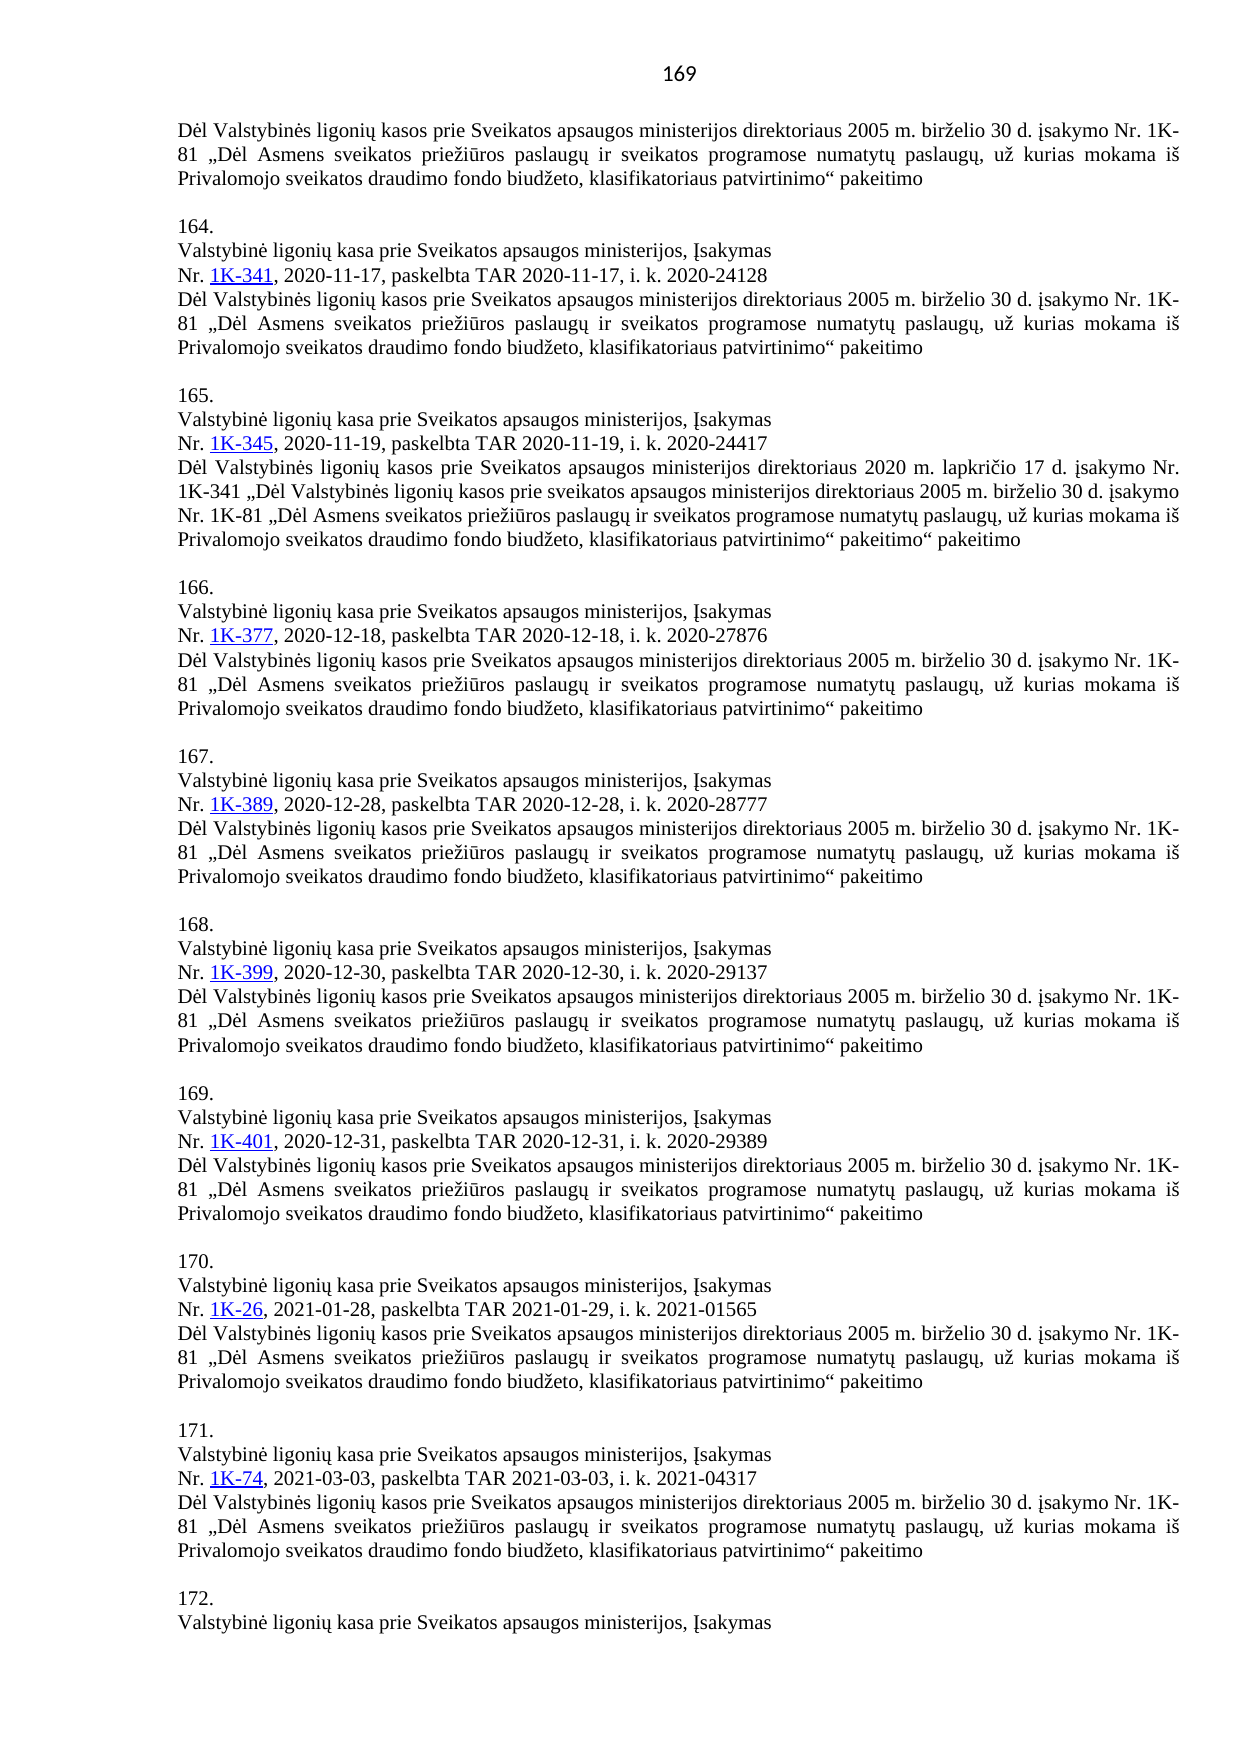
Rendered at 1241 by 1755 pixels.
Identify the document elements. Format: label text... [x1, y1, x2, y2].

text Nr. 1K-26, 2021-01-28, paskelbta TAR 2021-01-29, i. k. 2021-01565 [177, 1297, 1181, 1321]
text Dėl Valstybinės ligonių kasos prie Sveikatos apsaugos ministerijos direktoriaus 2005 m. birželio 30 d. įsakymo Nr. 1K-81 „Dėl Asmens sveikatos priežiūros paslaugų ir sveikatos programose numatytų paslaugų, už kurias mokama iš Privalomojo sveikatos draudimo fondo biudžeto, klasifikatoriaus patvirtinimo“ pakeitimo [177, 1321, 1181, 1393]
text Dėl Valstybinės ligonių kasos prie Sveikatos apsaugos ministerijos direktoriaus 2005 m. birželio 30 d. įsakymo Nr. 1K-81 „Dėl Asmens sveikatos priežiūros paslaugų ir sveikatos programose numatytų paslaugų, už kurias mokama iš Privalomojo sveikatos draudimo fondo biudžeto, klasifikatoriaus patvirtinimo“ pakeitimo [177, 287, 1181, 359]
text Nr. 1K-399, 2020-12-30, paskelbta TAR 2020-12-30, i. k. 2020-29137 [177, 960, 1181, 984]
text Valstybinė ligonių kasa prie Sveikatos apsaugos ministerijos, Įsakymas [177, 407, 1181, 431]
text Valstybinė ligonių kasa prie Sveikatos apsaugos ministerijos, Įsakymas [177, 1105, 1181, 1129]
text 172. [177, 1586, 1181, 1610]
text Dėl Valstybinės ligonių kasos prie Sveikatos apsaugos ministerijos direktoriaus 2005 m. birželio 30 d. įsakymo Nr. 1K-81 „Dėl Asmens sveikatos priežiūros paslaugų ir sveikatos programose numatytų paslaugų, už kurias mokama iš Privalomojo sveikatos draudimo fondo biudžeto, klasifikatoriaus patvirtinimo“ pakeitimo [177, 984, 1181, 1057]
text Dėl Valstybinės ligonių kasos prie Sveikatos apsaugos ministerijos direktoriaus 2005 m. birželio 30 d. įsakymo Nr. 1K-81 „Dėl Asmens sveikatos priežiūros paslaugų ir sveikatos programose numatytų paslaugų, už kurias mokama iš Privalomojo sveikatos draudimo fondo biudžeto, klasifikatoriaus patvirtinimo“ pakeitimo [177, 1490, 1181, 1562]
text Dėl Valstybinės ligonių kasos prie Sveikatos apsaugos ministerijos direktoriaus 2020 m. lapkričio 17 d. įsakymo Nr. 1K-341 „Dėl Valstybinės ligonių kasos prie sveikatos apsaugos ministerijos direktoriaus 2005 m. birželio 30 d. įsakymo Nr. 1K-81 „Dėl Asmens sveikatos priežiūros paslaugų ir sveikatos programose numatytų paslaugų, už kurias mokama iš Privalomojo sveikatos draudimo fondo biudžeto, klasifikatoriaus patvirtinimo“ pakeitimo“ pakeitimo [177, 455, 1181, 551]
text Nr. 1K-345, 2020-11-19, paskelbta TAR 2020-11-19, i. k. 2020-24417 [177, 431, 1181, 455]
text Dėl Valstybinės ligonių kasos prie Sveikatos apsaugos ministerijos direktoriaus 2005 m. birželio 30 d. įsakymo Nr. 1K-81 „Dėl Asmens sveikatos priežiūros paslaugų ir sveikatos programose numatytų paslaugų, už kurias mokama iš Privalomojo sveikatos draudimo fondo biudžeto, klasifikatoriaus patvirtinimo“ pakeitimo [177, 118, 1181, 190]
text Nr. 1K-389, 2020-12-28, paskelbta TAR 2020-12-28, i. k. 2020-28777 [177, 792, 1181, 816]
text Nr. 1K-341, 2020-11-17, paskelbta TAR 2020-11-17, i. k. 2020-24128 [177, 262, 1181, 287]
text Valstybinė ligonių kasa prie Sveikatos apsaugos ministerijos, Įsakymas [177, 1273, 1181, 1297]
text 166. [177, 575, 1181, 599]
text Valstybinė ligonių kasa prie Sveikatos apsaugos ministerijos, Įsakymas [177, 936, 1181, 960]
text Valstybinė ligonių kasa prie Sveikatos apsaugos ministerijos, Įsakymas [177, 238, 1181, 262]
text Dėl Valstybinės ligonių kasos prie Sveikatos apsaugos ministerijos direktoriaus 2005 m. birželio 30 d. įsakymo Nr. 1K-81 „Dėl Asmens sveikatos priežiūros paslaugų ir sveikatos programose numatytų paslaugų, už kurias mokama iš Privalomojo sveikatos draudimo fondo biudžeto, klasifikatoriaus patvirtinimo“ pakeitimo [177, 1153, 1181, 1225]
text Nr. 1K-74, 2021-03-03, paskelbta TAR 2021-03-03, i. k. 2021-04317 [177, 1466, 1181, 1490]
text Nr. 1K-401, 2020-12-31, paskelbta TAR 2020-12-31, i. k. 2020-29389 [177, 1129, 1181, 1153]
text Valstybinė ligonių kasa prie Sveikatos apsaugos ministerijos, Įsakymas [177, 1610, 1181, 1634]
text Dėl Valstybinės ligonių kasos prie Sveikatos apsaugos ministerijos direktoriaus 2005 m. birželio 30 d. įsakymo Nr. 1K-81 „Dėl Asmens sveikatos priežiūros paslaugų ir sveikatos programose numatytų paslaugų, už kurias mokama iš Privalomojo sveikatos draudimo fondo biudžeto, klasifikatoriaus patvirtinimo“ pakeitimo [177, 816, 1181, 888]
text 167. [177, 744, 1181, 768]
text Dėl Valstybinės ligonių kasos prie Sveikatos apsaugos ministerijos direktoriaus 2005 m. birželio 30 d. įsakymo Nr. 1K-81 „Dėl Asmens sveikatos priežiūros paslaugų ir sveikatos programose numatytų paslaugų, už kurias mokama iš Privalomojo sveikatos draudimo fondo biudžeto, klasifikatoriaus patvirtinimo“ pakeitimo [177, 647, 1181, 720]
text Valstybinė ligonių kasa prie Sveikatos apsaugos ministerijos, Įsakymas [177, 599, 1181, 623]
text 165. [177, 383, 1181, 407]
text Valstybinė ligonių kasa prie Sveikatos apsaugos ministerijos, Įsakymas [177, 1442, 1181, 1466]
text Nr. 1K-377, 2020-12-18, paskelbta TAR 2020-12-18, i. k. 2020-27876 [177, 623, 1181, 647]
text 170. [177, 1249, 1181, 1273]
text 171. [177, 1417, 1181, 1442]
text Valstybinė ligonių kasa prie Sveikatos apsaugos ministerijos, Įsakymas [177, 768, 1181, 792]
text 168. [177, 912, 1181, 936]
text 164. [177, 214, 1181, 238]
text 169. [177, 1081, 1181, 1105]
